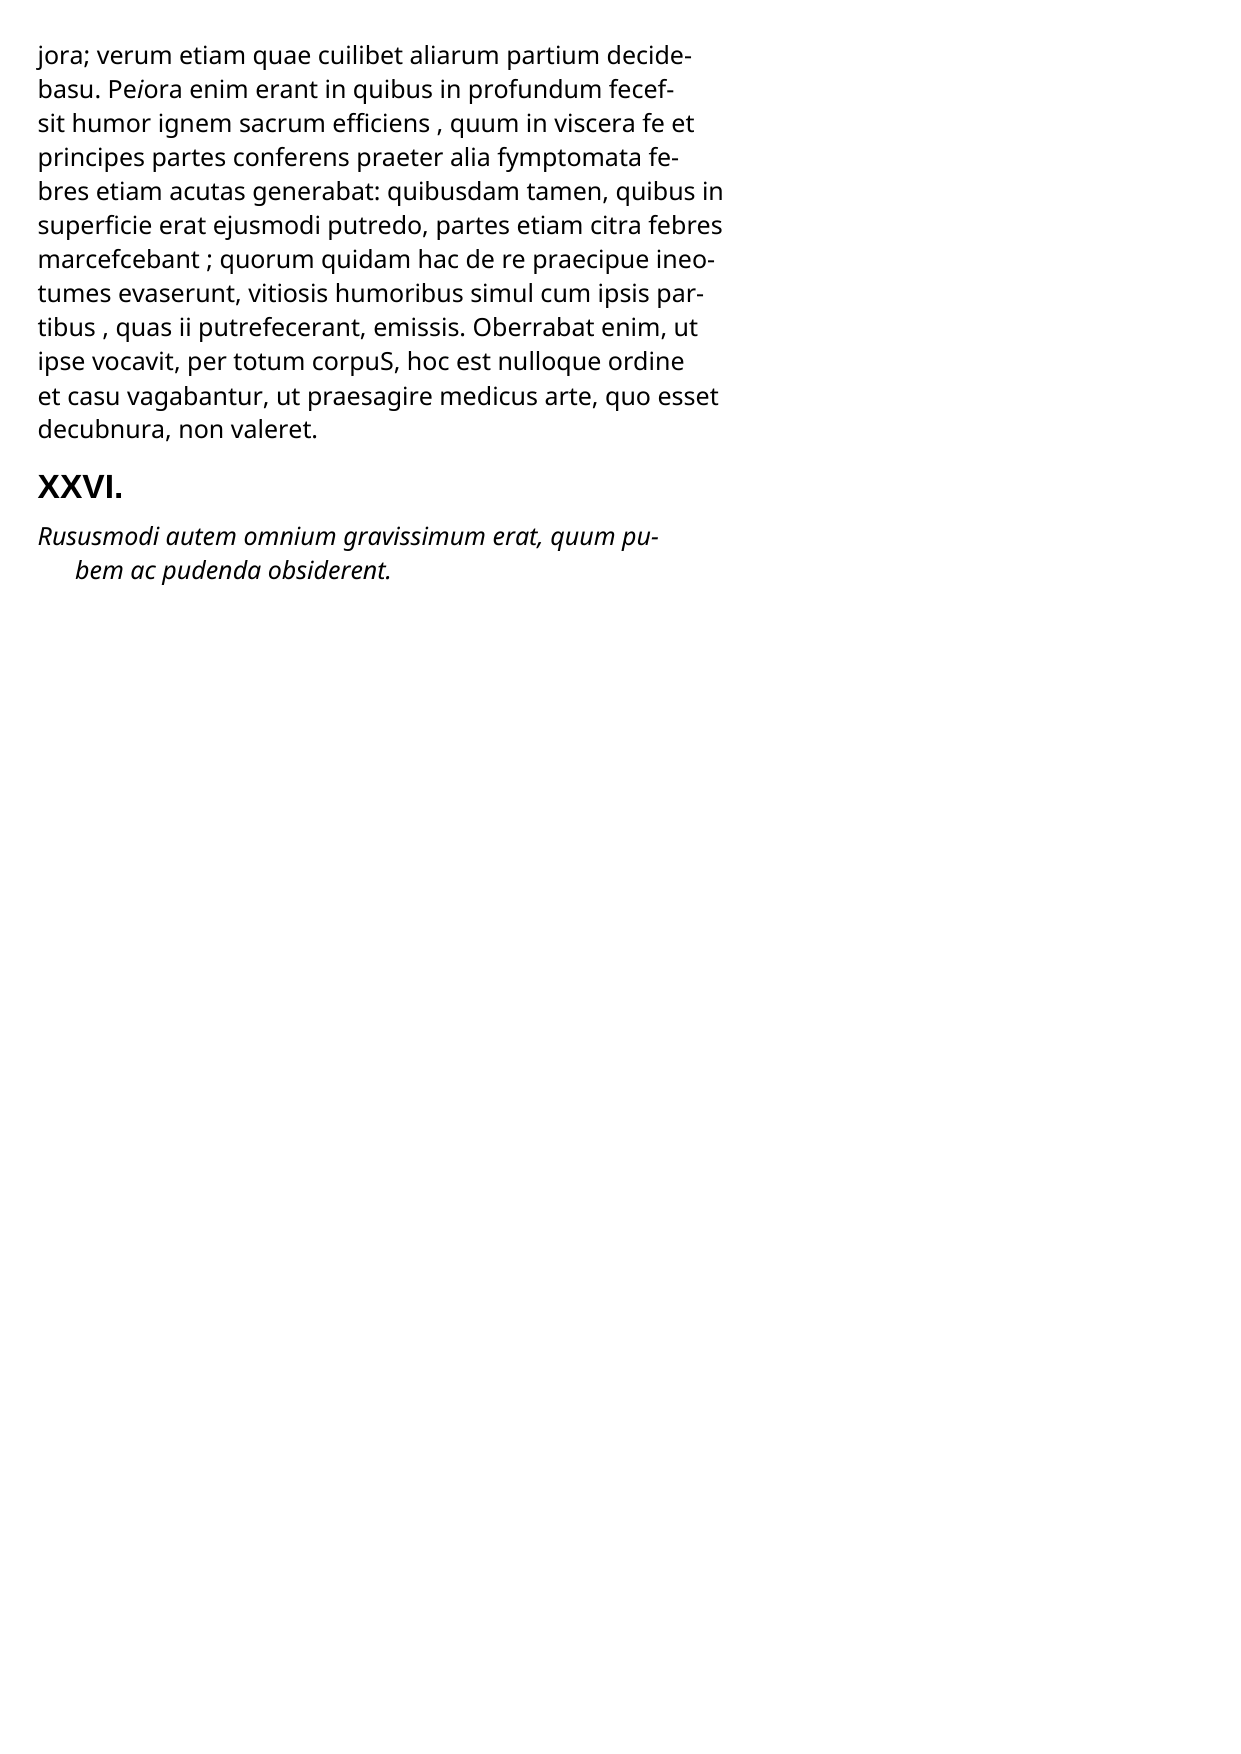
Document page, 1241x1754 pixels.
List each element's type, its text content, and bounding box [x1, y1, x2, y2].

text jora; verum etiam quae cuilibet aliarum partium decide- basu. Peiora enim erant in quibus in profundum fecef- sit humor ignem sacrum efficiens , quum in viscera fe et principes partes conferens praeter alia fymptomata fe- bres etiam acutas generabat: quibusdam tamen, quibus in superficie erat ejusmodi putredo, partes etiam citra febres marcefcebant ; quorum quidam hac de re praecipue ineo- tumes evaserunt, vitiosis humoribus simul cum ipsis par- tibus , quas ii putrefecerant, emissis. Oberrabat enim, ut ipse vocavit, per totum corpuS, hoc est nulloque ordine et casu vagabantur, ut praesagire medicus arte, quo esset decubnura, non valeret. [37, 37, 1203, 446]
subtitle XXVI. [37, 467, 1203, 506]
text Rususmodi autem omnium gravissimum erat, quum pu- bem ac pudenda obsiderent. [37, 518, 1203, 586]
